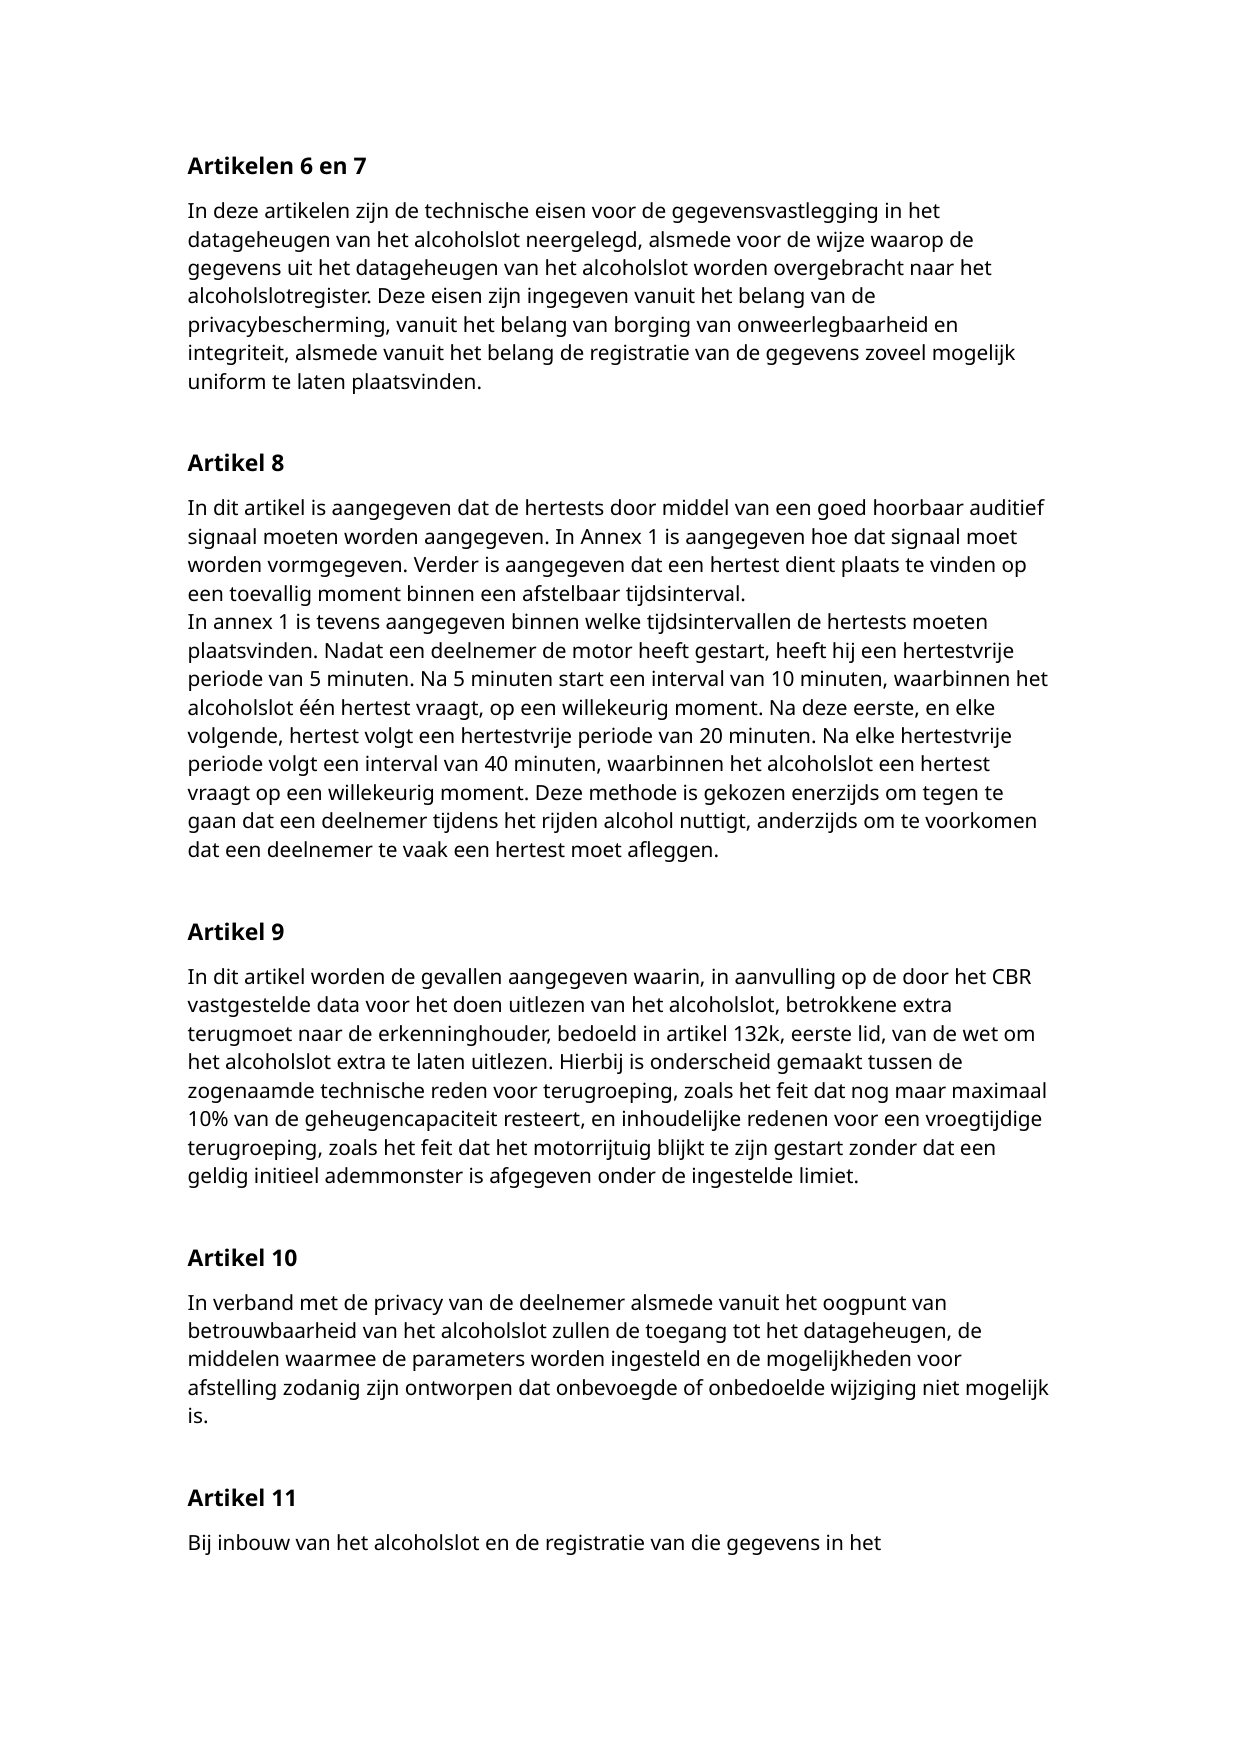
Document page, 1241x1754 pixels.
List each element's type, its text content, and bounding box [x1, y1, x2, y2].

text In dit artikel is aangegeven dat de hertests door middel van een goed hoorbaar auditief signaal moeten worden aangegeven. In Annex 1 is aangegeven hoe dat signaal moet worden vormgegeven. Verder is aangegeven dat een hertest dient plaats te vinden op een toevallig moment binnen een afstelbaar tijdsinterval. [187, 493, 1053, 607]
subtitle Artikel 11 [187, 1482, 1053, 1513]
subtitle Artikelen 6 en 7 [187, 150, 1053, 181]
subtitle Artikel 9 [187, 916, 1053, 947]
text In annex 1 is tevens aangegeven binnen welke tijdsintervallen de hertests moeten plaatsvinden. Nadat een deelnemer de motor heeft gestart, heeft hij een hertestvrije periode van 5 minuten. Na 5 minuten start een interval van 10 minuten, waarbinnen het alcoholslot één hertest vraagt, op een willekeurig moment. Na deze eerste, en elke volgende, hertest volgt een hertestvrije periode van 20 minuten. Na elke hertestvrije periode volgt een interval van 40 minuten, waarbinnen het alcoholslot een hertest vraagt op een willekeurig moment. Deze methode is gekozen enerzijds om tegen te gaan dat een deelnemer tijdens het rijden alcohol nuttigt, anderzijds om te voorkomen dat een deelnemer te vaak een hertest moet afleggen. [187, 607, 1053, 863]
text Bij inbouw van het alcoholslot en de registratie van die gegevens in het [187, 1528, 1053, 1557]
text In dit artikel worden de gevallen aangegeven waarin, in aanvulling op de door het CBR vastgestelde data voor het doen uitlezen van het alcoholslot, betrokkene extra terugmoet naar de erkenninghouder, bedoeld in artikel 132k, eerste lid, van de wet om het alcoholslot extra te laten uitlezen. Hierbij is onderscheid gemaakt tussen de zogenaamde technische reden voor terugroeping, zoals het feit dat nog maar maximaal 10% van de geheugencapaciteit resteert, en inhoudelijke redenen voor een vroegtijdige terugroeping, zoals het feit dat het motorrijtuig blijkt te zijn gestart zonder dat een geldig initieel ademmonster is afgegeven onder de ingestelde limiet. [187, 962, 1053, 1189]
subtitle Artikel 10 [187, 1241, 1053, 1273]
subtitle Artikel 8 [187, 447, 1053, 478]
text In verband met de privacy van de deelnemer alsmede vanuit het oogpunt van betrouwbaarheid van het alcoholslot zullen de toegang tot het datageheugen, de middelen waarmee de parameters worden ingesteld en de mogelijkheden voor afstelling zodanig zijn ontworpen dat onbevoegde of onbedoelde wijziging niet mogelijk is. [187, 1288, 1053, 1430]
text In deze artikelen zijn de technische eisen voor de gegevensvastlegging in het datageheugen van het alcoholslot neergelegd, alsmede voor de wijze waarop de gegevens uit het datageheugen van het alcoholslot worden overgebracht naar het alcoholslotregister. Deze eisen zijn ingegeven vanuit het belang van de privacybescherming, vanuit het belang van borging van onweerlegbaarheid en integriteit, alsmede vanuit het belang de registratie van de gegevens zoveel mogelijk uniform te laten plaatsvinden. [187, 196, 1053, 395]
